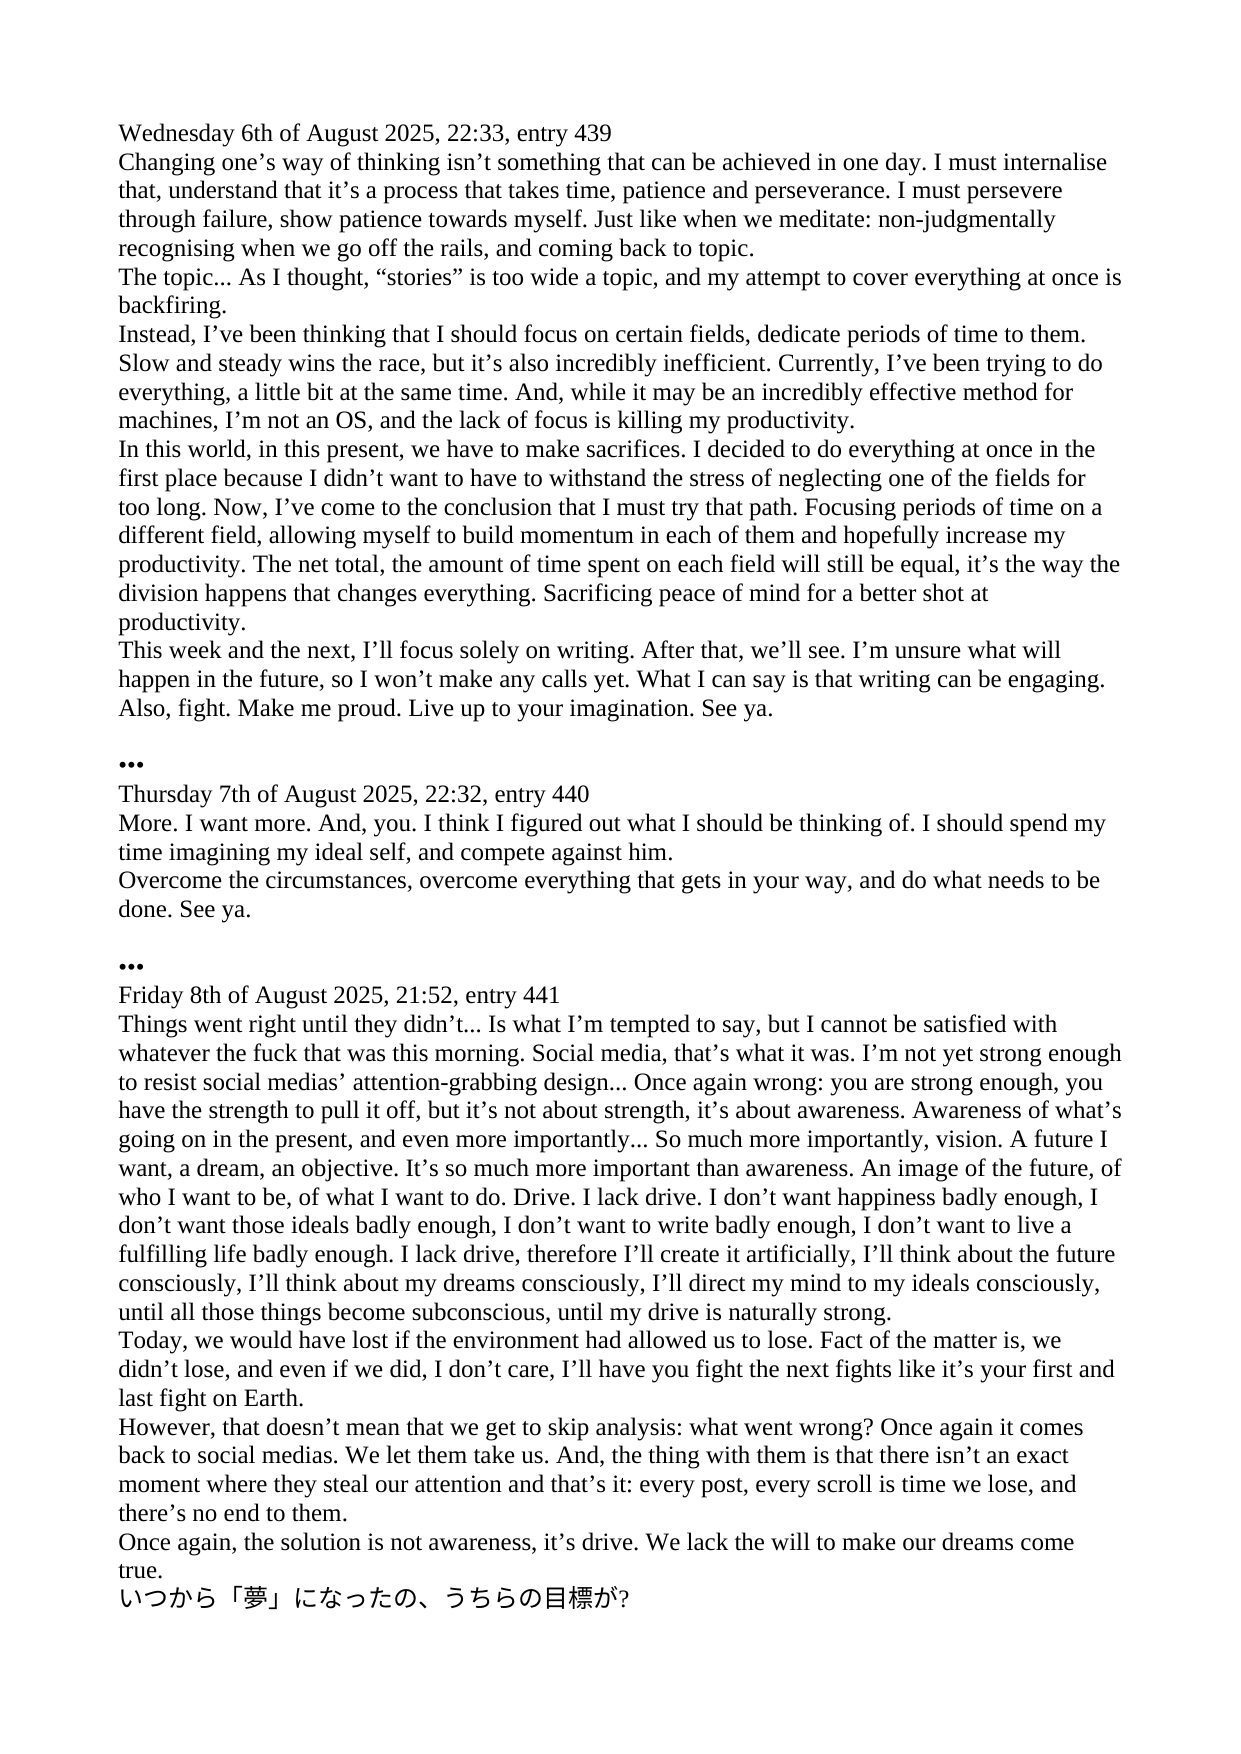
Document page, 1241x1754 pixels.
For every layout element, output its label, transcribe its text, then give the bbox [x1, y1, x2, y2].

text Thursday 7th of August 2025, 22:32, entry 440 [118, 779, 1122, 808]
text Wednesday 6th of August 2025, 22:33, entry 439 [118, 118, 1122, 147]
text Overcome the circumstances, overcome everything that gets in your way, and do what needs to be done. See ya. [118, 866, 1122, 923]
text This week and the next, I’ll focus solely on writing. After that, we’ll see. I’m unsure what will happen in the future, so I won’t make any calls yet. What I can say is that writing can be engaging. [118, 636, 1122, 693]
text Changing one’s way of thinking isn’t something that can be achieved in one day. I must internalise that, understand that it’s a process that takes time, patience and perseverance. I must persevere through failure, show patience towards myself. Just like when we meditate: non-judgmentally recognising when we go off the rails, and coming back to topic. [118, 147, 1122, 262]
text Also, fight. Make me proud. Live up to your imagination. See ya. [118, 693, 1122, 722]
text Today, we would have lost if the environment had allowed us to lose. Fact of the matter is, we didn’t lose, and even if we did, I don’t care, I’ll have you fight the next fights like it’s your first and last fight on Earth. [118, 1326, 1122, 1412]
text More. I want more. And, you. I think I figured out what I should be thinking of. I should spend my time imagining my ideal self, and compete against him. [118, 808, 1122, 866]
text ••• [118, 751, 1122, 779]
text The topic... As I thought, “stories” is too wide a topic, and my attempt to cover everything at once is backfiring. [118, 262, 1122, 319]
text Things went right until they didn’t... Is what I’m tempted to say, but I cannot be satisfied with whatever the fuck that was this morning. Social media, that’s what it was. I’m not yet strong enough to resist social medias’ attention-grabbing design... Once again wrong: you are strong enough, you have the strength to pull it off, but it’s not about strength, it’s about awareness. Awareness of what’s going on in the present, and even more importantly... So much more importantly, vision. A future I want, a dream, an objective. It’s so much more important than awareness. An image of the future, of who I want to be, of what I want to do. Drive. I lack drive. I don’t want happiness badly enough, I don’t want those ideals badly enough, I don’t want to write badly enough, I don’t want to live a fulfilling life badly enough. I lack drive, therefore I’ll create it artificially, I’ll think about the future consciously, I’ll think about my dreams consciously, I’ll direct my mind to my ideals consciously, until all those things become subconscious, until my drive is naturally strong. [118, 1009, 1122, 1326]
text Friday 8th of August 2025, 21:52, entry 441 [118, 981, 1122, 1009]
text ••• [118, 952, 1122, 981]
text However, that doesn’t mean that we get to skip analysis: what went wrong? Once again it comes back to social medias. We let them take us. And, the thing with them is that there isn’t an exact moment where they steal our attention and that’s it: every post, every scroll is time we lose, and there’s no end to them. [118, 1412, 1122, 1527]
text Instead, I’ve been thinking that I should focus on certain fields, dedicate periods of time to them. Slow and steady wins the race, but it’s also incredibly inefficient. Currently, I’ve been trying to do everything, a little bit at the same time. And, while it may be an incredibly effective method for machines, I’m not an OS, and the lack of focus is killing my productivity. [118, 319, 1122, 434]
text In this world, in this present, we have to make sacrifices. I decided to do everything at once in the first place because I didn’t want to have to withstand the stress of neglecting one of the fields for too long. Now, I’ve come to the conclusion that I must try that path. Focusing periods of time on a different field, allowing myself to build momentum in each of them and hopefully increase my productivity. The net total, the amount of time spent on each field will still be equal, it’s the way the division happens that changes everything. Sacrificing peace of mind for a better shot at productivity. [118, 434, 1122, 636]
text Once again, the solution is not awareness, it’s drive. We lack the will to make our dreams come true. [118, 1527, 1122, 1584]
text いつから「夢」になったの、うちらの目標が? [118, 1584, 1122, 1614]
